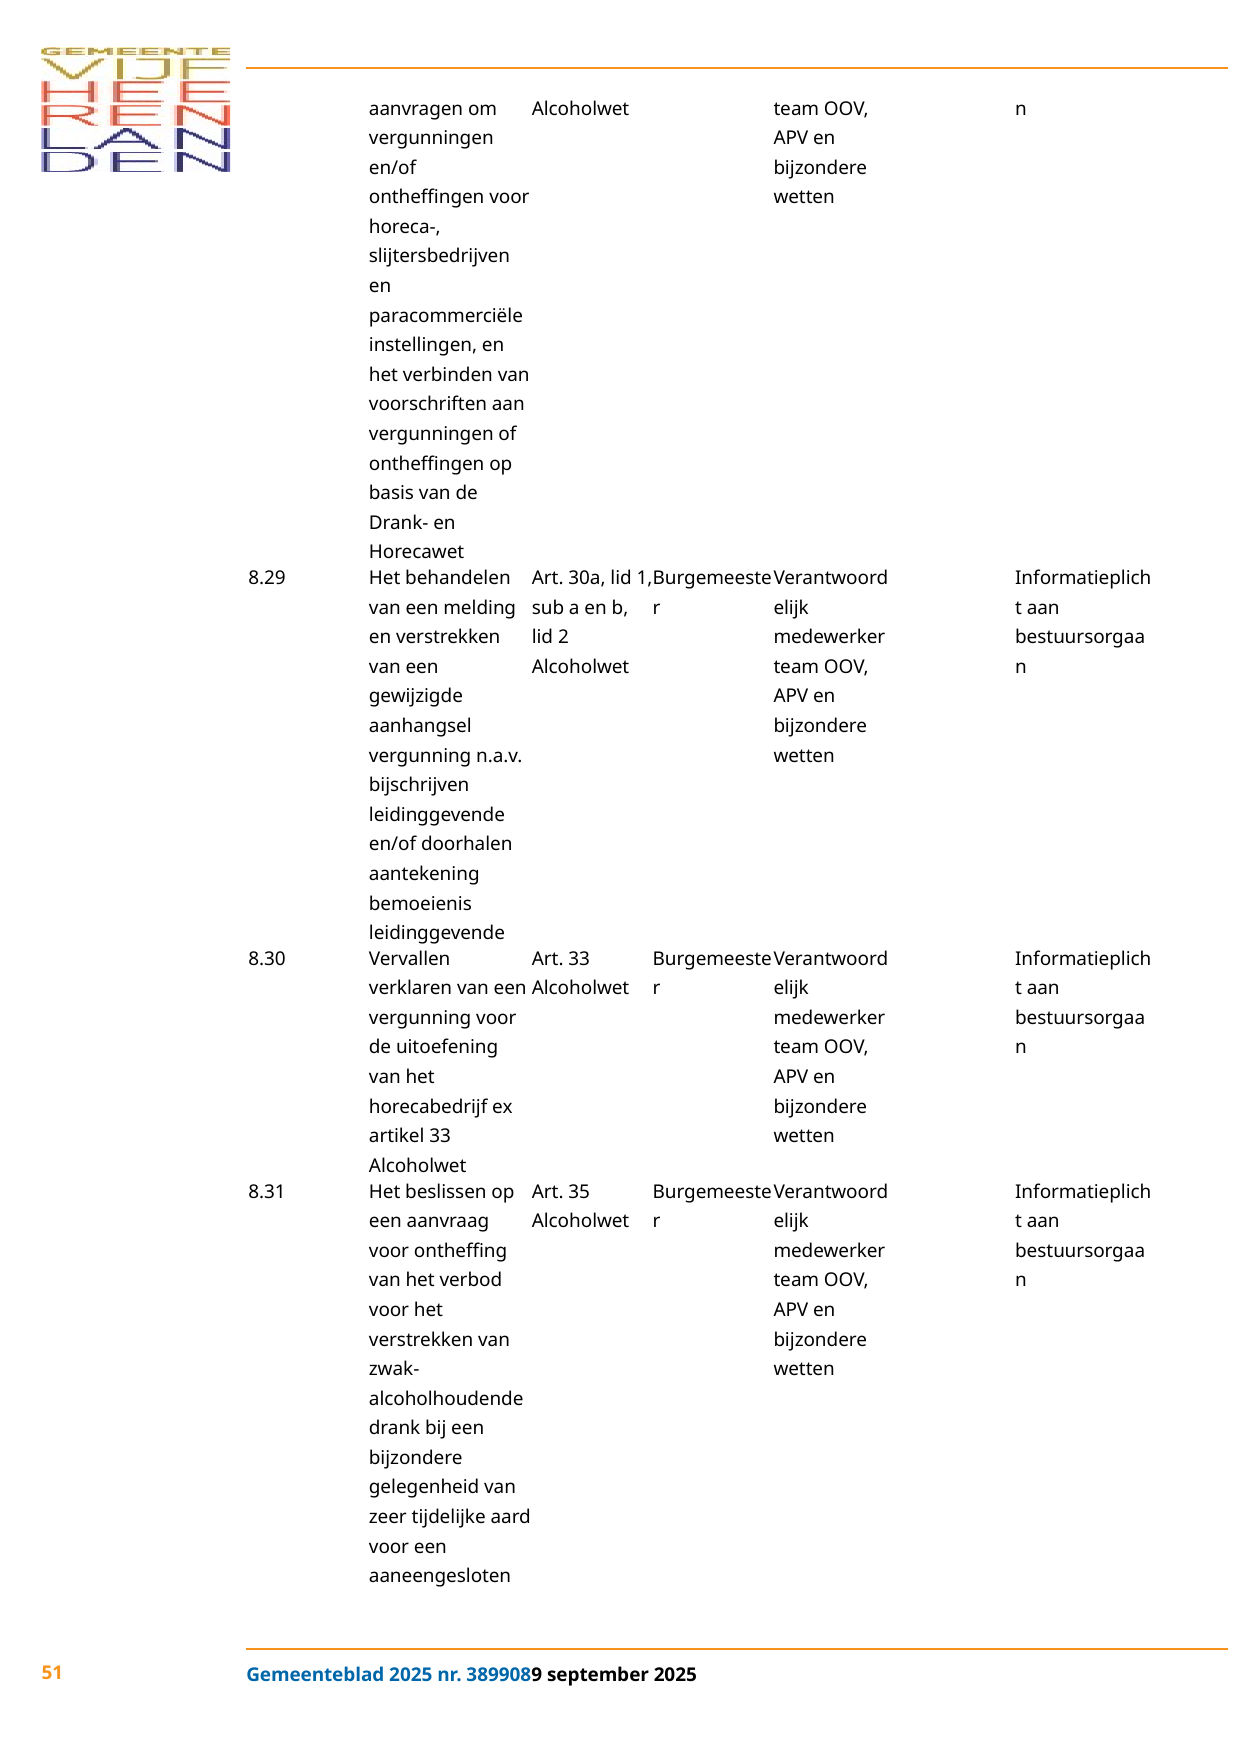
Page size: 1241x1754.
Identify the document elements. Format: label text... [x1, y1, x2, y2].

table_cell [894, 1178, 1015, 1588]
table_cell [248, 95, 369, 564]
table_cell Informatieplicht aan bestuursorgaan [1015, 1178, 1152, 1588]
table_cell Verantwoordelijk medewerker team OOV, APV en bijzondere wetten [773, 945, 894, 1178]
table_cell team OOV, APV en bijzondere wetten [773, 95, 894, 564]
table_cell Informatieplicht aan bestuursorgaan [1015, 945, 1152, 1178]
table_cell Burgemeester [653, 945, 773, 1178]
table_cell 8.30 [248, 945, 369, 1178]
table_cell [894, 95, 1015, 564]
table_cell 8.31 [248, 1178, 369, 1588]
table_cell Verantwoordelijk medewerker team OOV, APV en bijzondere wetten [773, 1178, 894, 1588]
table_cell Art. 35 Alcoholwet [532, 1178, 652, 1588]
table_cell Art. 30a, lid 1, sub a en b, lid 2 Alcoholwet [532, 564, 652, 945]
table_cell Het beslissen op een aanvraag voor ontheffing van het verbod voor het verstrekken van zwak-alcoholhoudende drank bij een bijzondere gelegenheid van zeer tijdelijke aard voor een aaneengesloten [369, 1178, 532, 1588]
table_cell Het behandelen van een melding en verstrekken van een gewijzigde aanhangsel vergunning n.a.v. bijschrijven leidinggevende en/of doorhalen aantekening bemoeienis leidinggevende [369, 564, 532, 945]
table_cell [894, 945, 1015, 1178]
table_cell [653, 95, 773, 564]
table_cell Art. 33 Alcoholwet [532, 945, 652, 1178]
table_cell Alcoholwet [532, 95, 652, 564]
table_cell 8.29 [248, 564, 369, 945]
table_cell n [1015, 95, 1152, 564]
picture [41, 47, 231, 172]
table_cell Burgemeester [653, 564, 773, 945]
table_cell aanvragen om vergunningen en/of ontheffingen voor horeca-, slijtersbedrijven en paracommerciële instellingen, en het verbinden van voorschriften aan vergunningen of ontheffingen op basis van de Drank- en Horecawet [369, 95, 532, 564]
table_cell [894, 564, 1015, 945]
table_cell Burgemeester [653, 1178, 773, 1588]
table_cell Verantwoordelijk medewerker team OOV, APV en bijzondere wetten [773, 564, 894, 945]
table_cell Informatieplicht aan bestuursorgaan [1015, 564, 1152, 945]
table_cell Vervallen verklaren van een vergunning voor de uitoefening van het horecabedrijf ex artikel 33 Alcoholwet [369, 945, 532, 1178]
